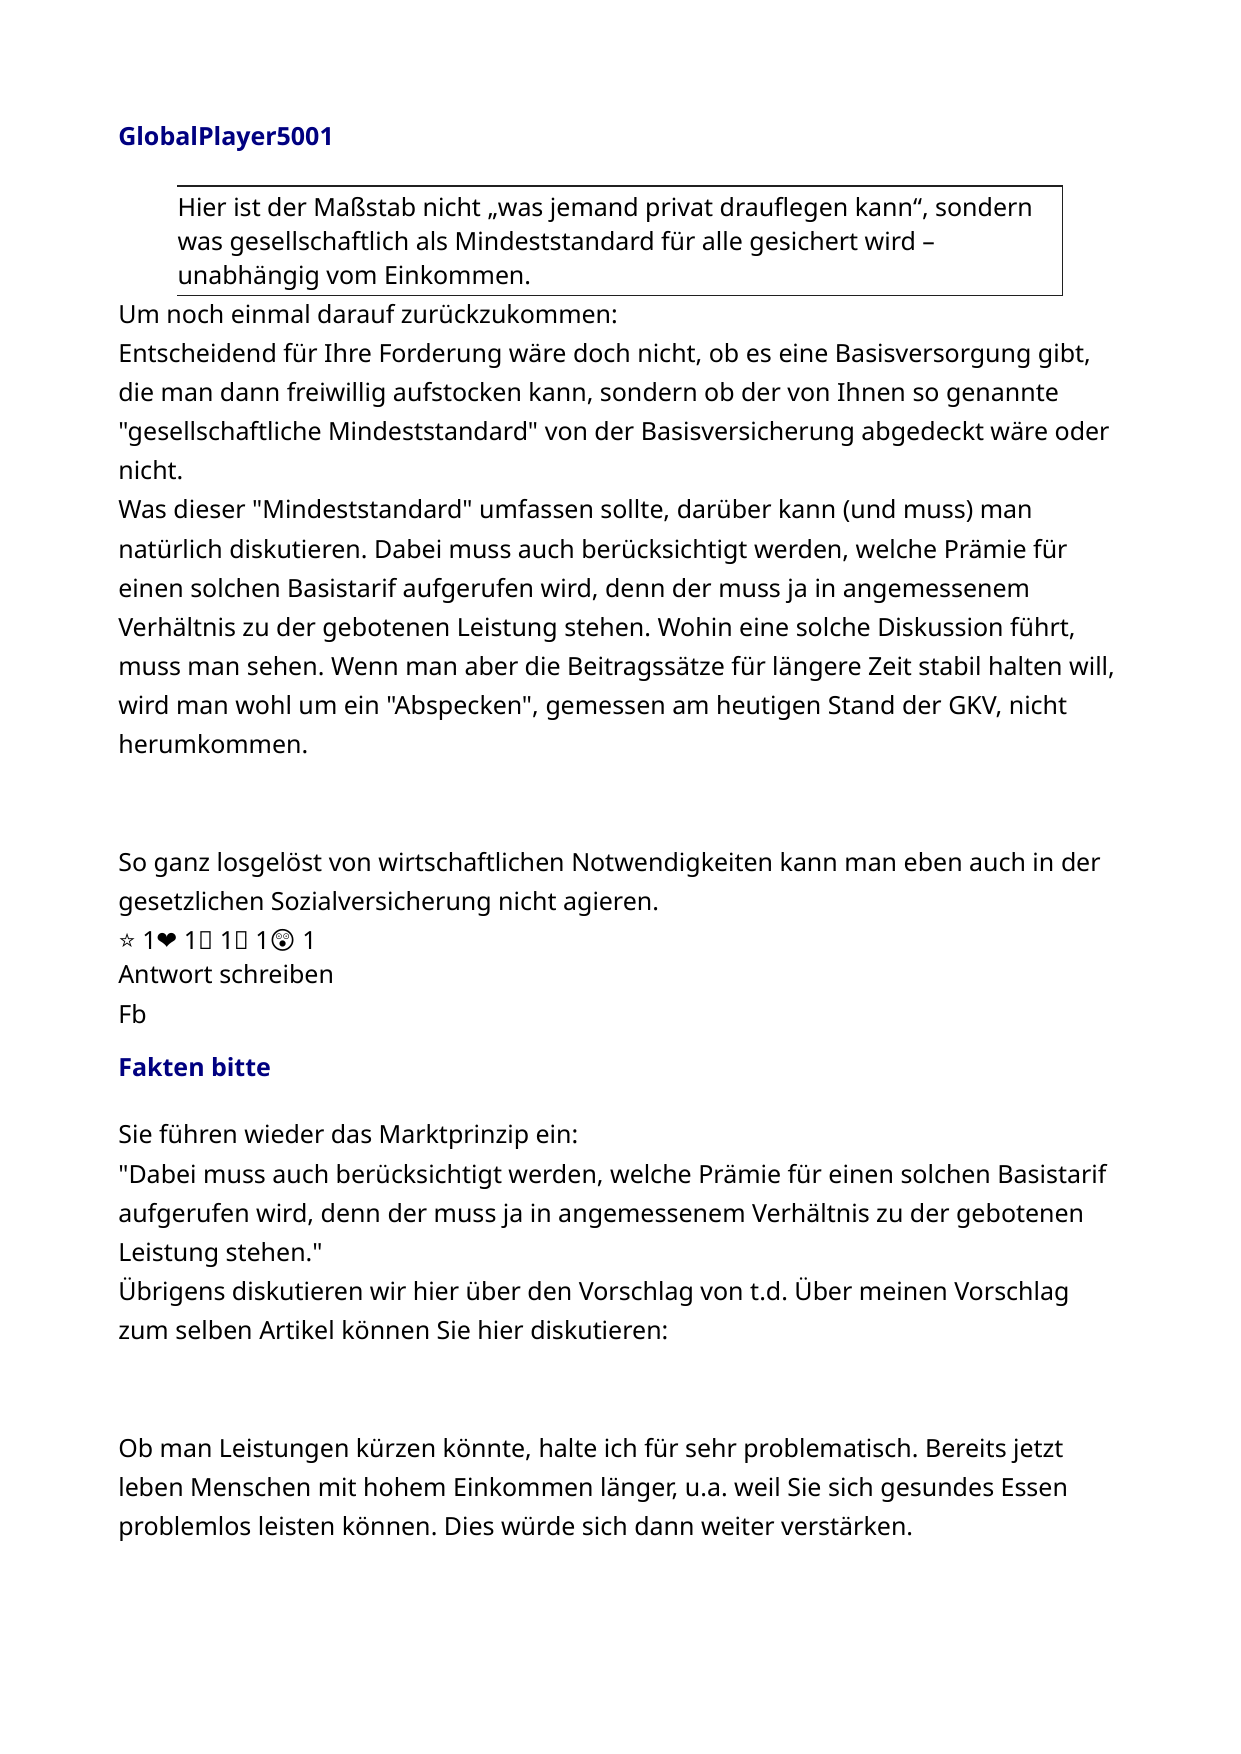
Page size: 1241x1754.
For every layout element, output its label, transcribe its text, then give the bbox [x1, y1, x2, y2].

text Was dieser "Mindeststandard" umfassen sollte, darüber kann (und muss) man natürlich diskutieren. Dabei muss auch berücksichtigt werden, welche Prämie für einen solchen Basistarif aufgerufen wird, denn der muss ja in angemessenem Verhältnis zu der gebotenen Leistung stehen. Wohin eine solche Diskussion führt, muss man sehen. Wenn man aber die Beitragssätze für längere Zeit stabil halten will, wird man wohl um ein "Abspecken", gemessen am heutigen Stand der GKV, nicht herumkommen. [118, 492, 1122, 761]
subtitle Fakten bitte [118, 1050, 1122, 1084]
text ⭐️ 1❤️ 1🙁 1🤨 1😲 1 [118, 923, 1122, 957]
text Um noch einmal darauf zurückzukommen: [118, 296, 1122, 330]
text "Dabei muss auch berücksichtigt werden, welche Prämie für einen solchen Basistarif aufgerufen wird, denn der muss ja in angemessenem Verhältnis zu der gebotenen Leistung stehen." [118, 1156, 1122, 1269]
text https://www.zeit.de/wirtschaft/2025-08/steigende-sozialabgaben-geringverdiener-belastung-sozialversicherung#cid-77115051 [118, 1352, 1122, 1425]
text https://www.zeit.de/politik/deutschland/2025-08/veronika-grimm-wirtschaftsweise-sozialversicherung-kuerzung [118, 766, 1122, 839]
text Fb [118, 996, 1122, 1030]
text Übrigens diskutieren wir hier über den Vorschlag von t.d. Über meinen Vorschlag zum selben Artikel können Sie hier diskutieren: [118, 1274, 1122, 1347]
text Ob man Leistungen kürzen könnte, halte ich für sehr problematisch. Bereits jetzt leben Menschen mit hohem Einkommen länger, u.a. weil Sie sich gesundes Essen problemlos leisten können. Dies würde sich dann weiter verstärken. [118, 1430, 1122, 1543]
text Hier ist der Maßstab nicht „was jemand privat drauflegen kann“, sondern was gesellschaftlich als Mindeststandard für alle gesichert wird – unabhängig vom Einkommen. [177, 187, 1062, 295]
text Entscheidend für Ihre Forderung wäre doch nicht, ob es eine Basisversorgung gibt, die man dann freiwillig aufstocken kann, sondern ob der von Ihnen so genannte "gesellschaftliche Mindeststandard" von der Basisversicherung abgedeckt wäre oder nicht. [118, 336, 1122, 487]
text Sie führen wieder das Marktprinzip ein: [118, 1117, 1122, 1151]
subtitle GlobalPlayer5001 [118, 118, 1122, 152]
text Antwort schreiben [118, 957, 1122, 991]
text So ganz losgelöst von wirtschaftlichen Notwendigkeiten kann man eben auch in der gesetzlichen Sozialversicherung nicht agieren. [118, 845, 1122, 918]
